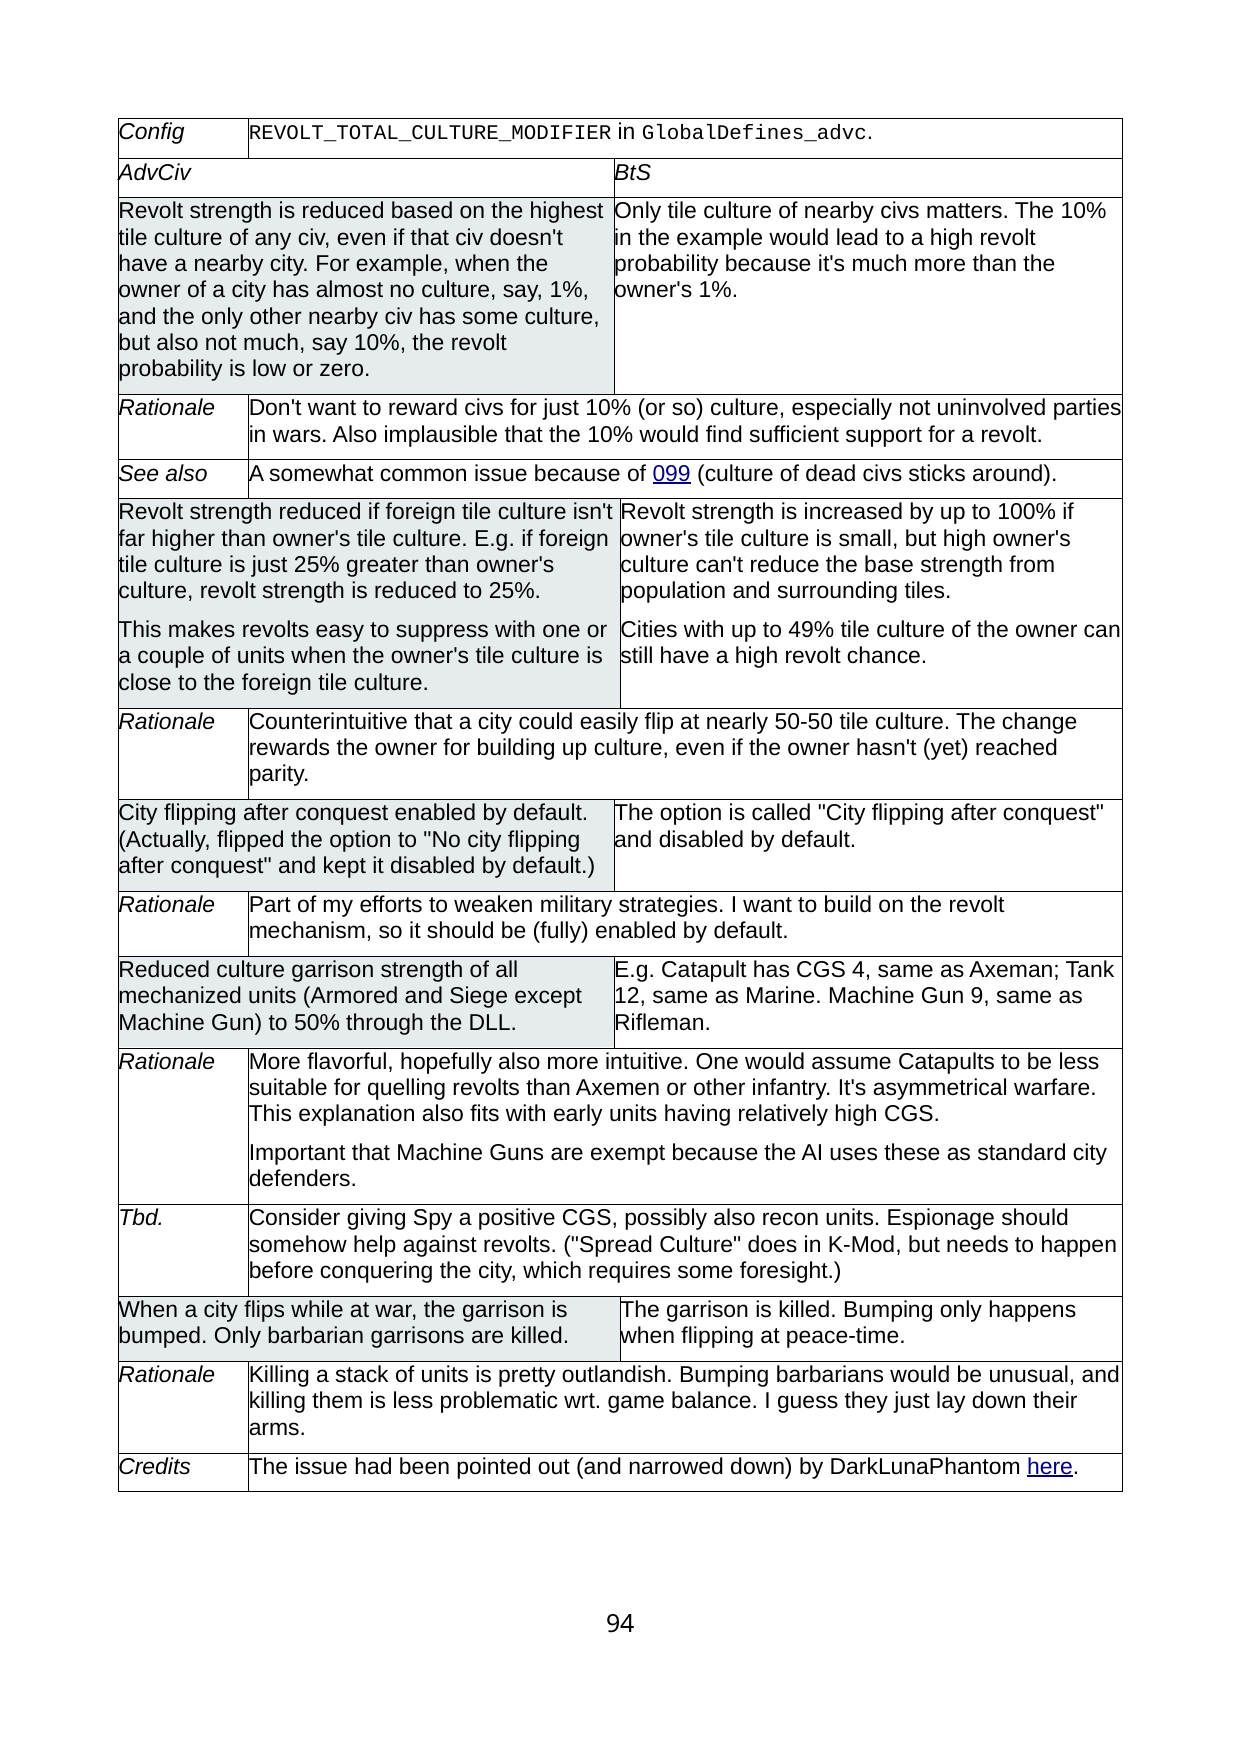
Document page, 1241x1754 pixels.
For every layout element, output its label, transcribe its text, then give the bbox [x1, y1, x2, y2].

table_cell When a city flips while at war, the garrison is bumped. Only barbarian garrisons are killed. [119, 1297, 620, 1361]
table_cell The issue had been pointed out (and narrowed down) by DarkLunaPhantom here. [249, 1454, 1122, 1491]
table_cell Credits [119, 1454, 248, 1491]
table_cell Reduced culture garrison strength of all mechanized units (Armored and Siege except Machine Gun) to 50% through the DLL. [119, 957, 614, 1047]
table_cell Rationale [119, 1362, 248, 1452]
table_cell The option is called "City flipping after conquest" and disabled by default. [615, 800, 1122, 891]
table_cell More flavorful, hopefully also more intuitive. One would assume Catapults to be less suitable for quelling revolts than Axemen or other infantry. It's asymmetrical warfare. This explanation also fits with early units having relatively high CGS. Important that Machine Guns are exempt because the AI uses these as standard city defenders. [249, 1049, 1122, 1204]
table_cell A somewhat common issue because of 099 (culture of dead civs sticks around). [249, 460, 1122, 498]
table_cell BtS [615, 159, 1122, 197]
table_cell Don't want to reward civs for just 10% (or so) culture, especially not uninvolved parties in wars. Also implausible that the 10% would find sufficient support for a revolt. [249, 395, 1122, 459]
table_cell See also [119, 460, 248, 498]
table_cell Rationale [119, 892, 248, 956]
table_cell Part of my efforts to weaken military strategies. I want to build on the revolt mechanism, so it should be (fully) enabled by default. [249, 892, 1122, 956]
table_cell Revolt strength is increased by up to 100% if owner's tile culture is small, but high owner's culture can't reduce the base strength from population and surrounding tiles. Cities with up to 49% tile culture of the owner can still have a high revolt chance. [621, 499, 1122, 708]
table_cell Revolt strength reduced if foreign tile culture isn't far higher than owner's tile culture. E.g. if foreign tile culture is just 25% greater than owner's culture, revolt strength is reduced to 25%. This makes revolts easy to suppress with one or a couple of units when the owner's tile culture is close to the foreign tile culture. [119, 499, 620, 708]
table_cell Config [119, 119, 248, 158]
table_cell City flipping after conquest enabled by default. (Actually, flipped the option to "No city flipping after conquest" and kept it disabled by default.) [119, 800, 614, 891]
table_cell Counterintuitive that a city could easily flip at nearly 50-50 tile culture. The change rewards the owner for building up culture, even if the owner hasn't (yet) reached parity. [249, 709, 1122, 799]
table_cell E.g. Catapult has CGS 4, same as Axeman; Tank 12, same as Marine. Machine Gun 9, same as Rifleman. [615, 957, 1122, 1047]
table_cell Rationale [119, 709, 248, 799]
table_cell Rationale [119, 395, 248, 459]
table_cell Consider giving Spy a positive CGS, possibly also recon units. Espionage should somehow help against revolts. ("Spread Culture" does in K-Mod, but needs to happen before conquering the city, which requires some foresight.) [249, 1205, 1122, 1296]
table_cell Rationale [119, 1049, 248, 1204]
table_cell REVOLT_TOTAL_CULTURE_MODIFIER in GlobalDefines_advc. [249, 119, 1122, 158]
table_cell Only tile culture of nearby civs matters. The 10% in the example would lead to a high revolt probability because it's much more than the owner's 1%. [615, 198, 1122, 394]
table_cell Killing a stack of units is pretty outlandish. Bumping barbarians would be unusual, and killing them is less problematic wrt. game balance. I guess they just lay down their arms. [249, 1362, 1122, 1452]
table_cell Revolt strength is reduced based on the highest tile culture of any civ, even if that civ doesn't have a nearby city. For example, when the owner of a city has almost no culture, say, 1%, and the only other nearby civ has some culture, but also not much, say 10%, the revolt probability is low or zero. [119, 198, 614, 394]
table_cell The garrison is killed. Bumping only happens when flipping at peace-time. [621, 1297, 1122, 1361]
table_cell AdvCiv [119, 159, 614, 197]
table_cell Tbd. [119, 1205, 248, 1296]
